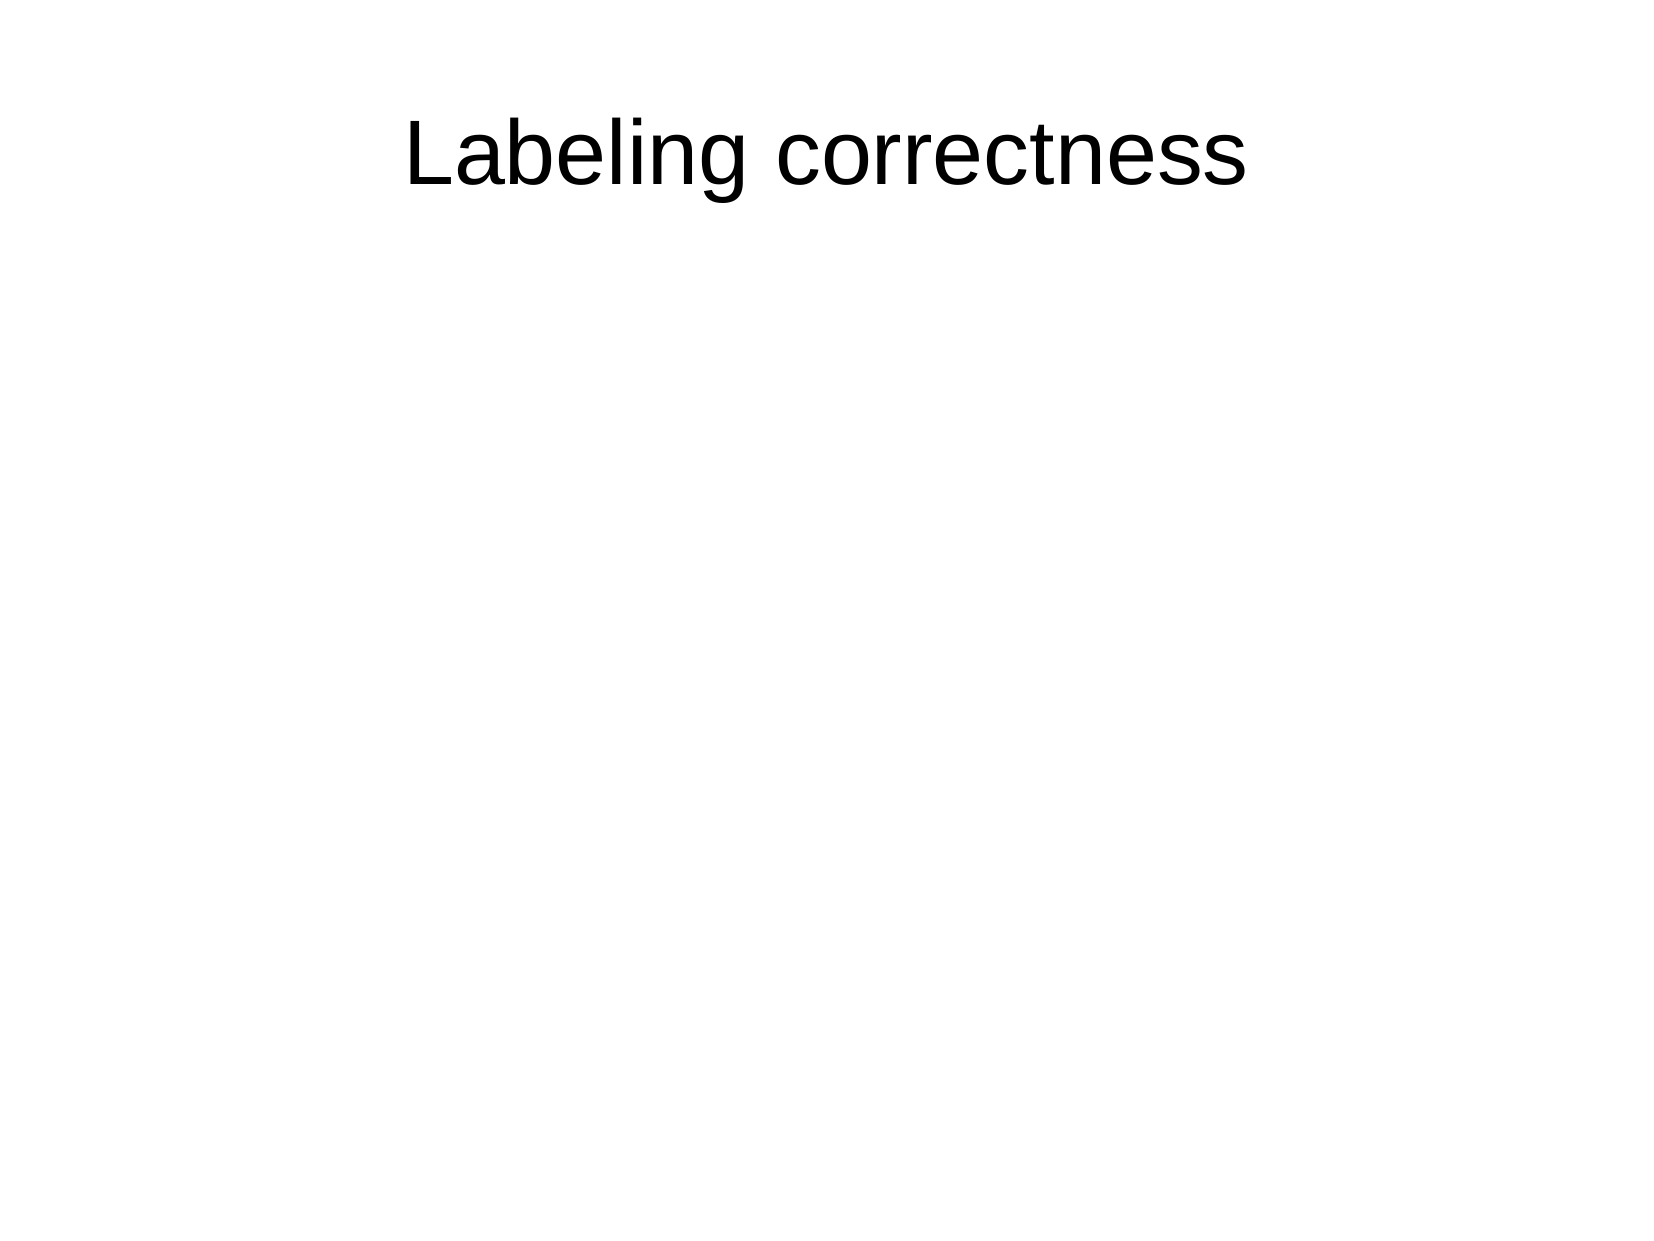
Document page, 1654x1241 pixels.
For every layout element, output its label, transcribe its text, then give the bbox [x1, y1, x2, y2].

title Labeling correctness [82, 49, 1571, 257]
